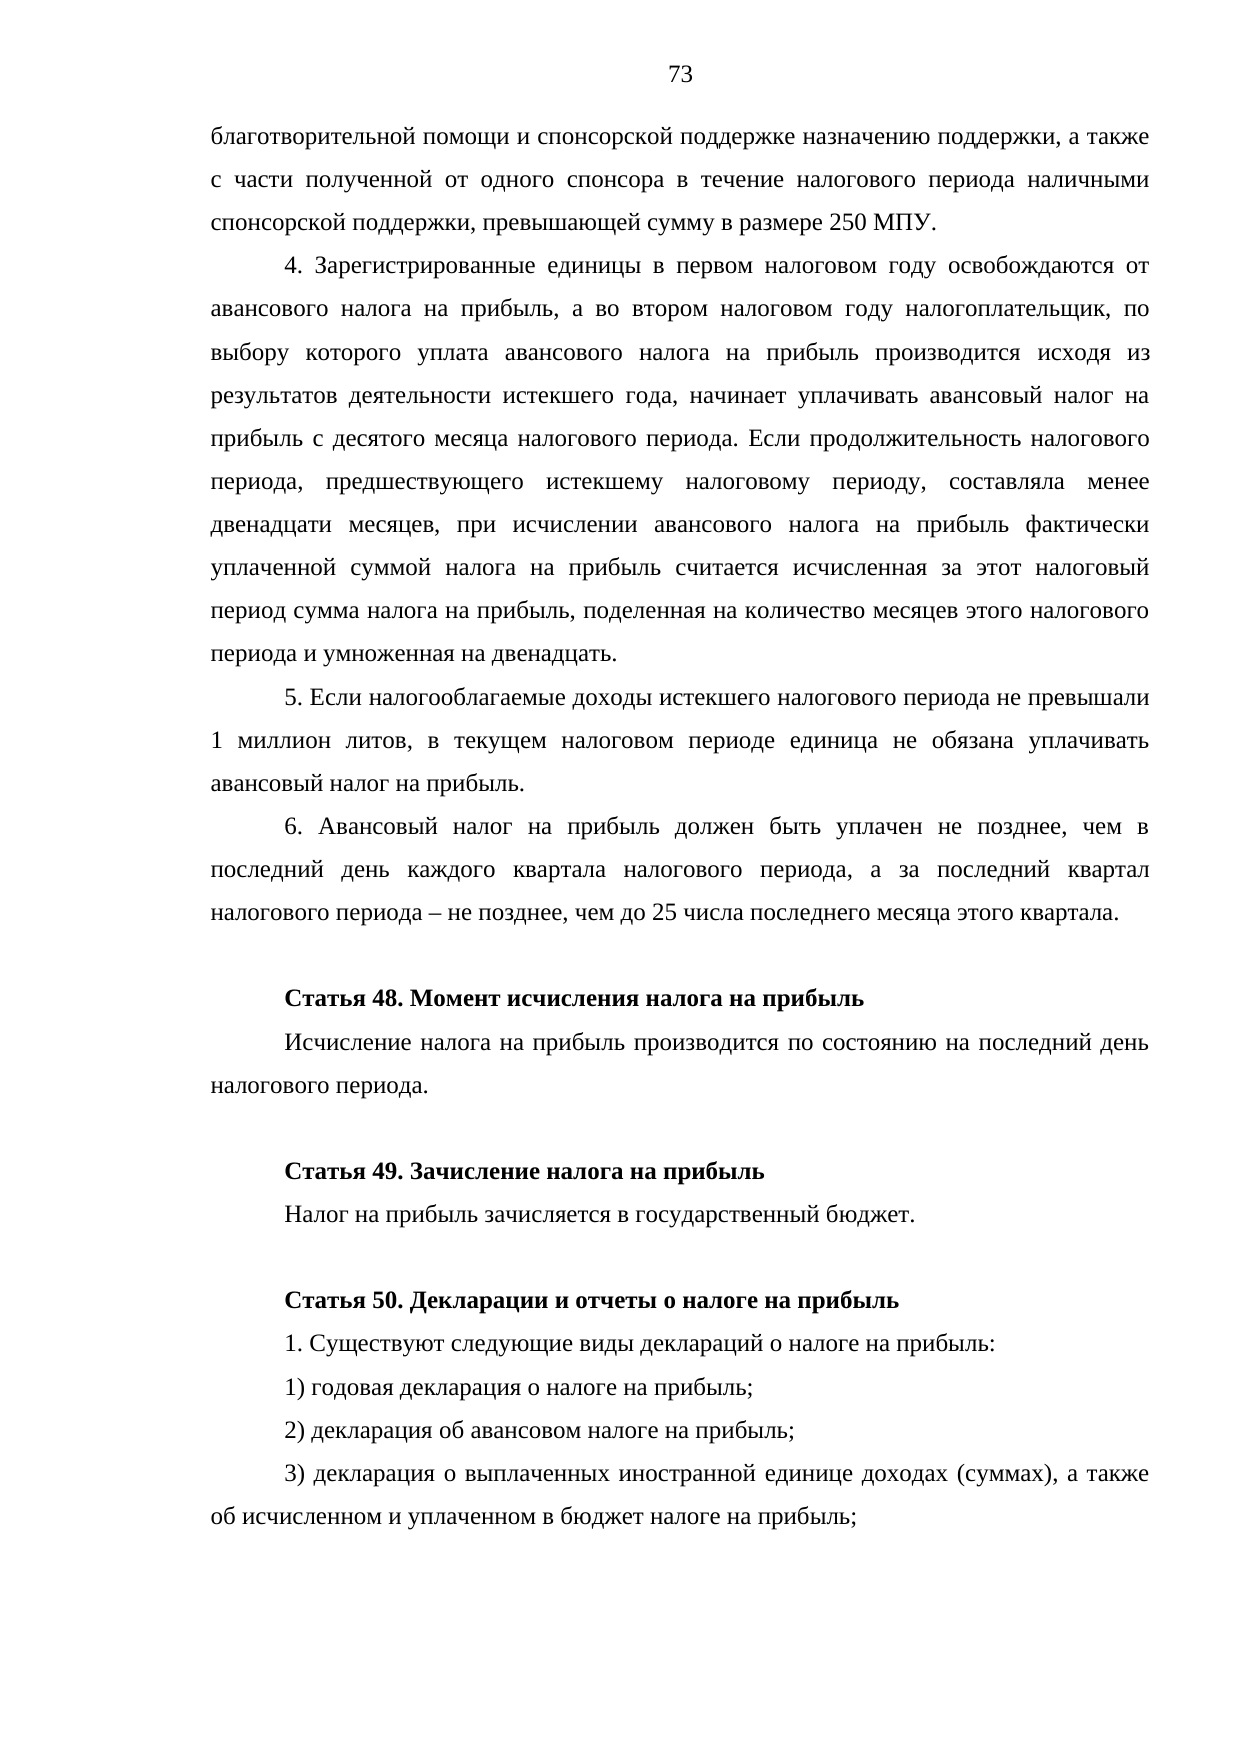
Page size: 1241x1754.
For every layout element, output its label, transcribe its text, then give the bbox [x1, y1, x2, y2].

text 3) декларация о выплаченных иностранной единице доходах (суммах), а также об исчисленном и уплаченном в бюджет налоге на прибыль; [210, 1458, 1150, 1530]
text 4. Зарегистрированные единицы в первом налоговом году освобождаются от авансового налога на прибыль, а во втором налоговом году налогоплательщик, по выбору которого уплата авансового налога на прибыль производится исходя из результатов деятельности истекшего года, начинает уплачивать авансовый налог на прибыль с десятого месяца налогового периода. Если продолжительность налогового периода, предшествующего истекшему налоговому периоду, составляла менее двенадцати месяцев, при исчислении авансового налога на прибыль фактически уплаченной суммой налога на прибыль считается исчисленная за этот налоговый период сумма налога на прибыль, поделенная на количество месяцев этого налогового периода и умноженная на двенадцать. [210, 250, 1150, 667]
text 1) годовая декларация о налоге на прибыль; [210, 1372, 1150, 1400]
text Статья 50. Декларации и отчеты о налоге на прибыль [210, 1285, 1150, 1314]
text 6. Авансовый налог на прибыль должен быть уплачен не позднее, чем в последний день каждого квартала налогового периода, а за последний квартал налогового периода – не позднее, чем до 25 числа последнего месяца этого квартала. [210, 811, 1150, 926]
text Налог на прибыль зачисляется в государственный бюджет. [210, 1199, 1150, 1228]
text Статья 49. Зачисление налога на прибыль [210, 1156, 1150, 1185]
text Статья 48. Момент исчисления налога на прибыль [210, 983, 1150, 1012]
text 2) декларация об авансовом налоге на прибыль; [210, 1415, 1150, 1443]
text благотворительной помощи и спонсорской поддержке назначению поддержки, а также с части полученной от одного спонсора в течение налогового периода наличными спонсорской поддержки, превышающей сумму в размере 250 МПУ. [210, 121, 1150, 236]
text 1. Существуют следующие виды деклараций о налоге на прибыль: [210, 1328, 1150, 1357]
text 5. Если налогооблагаемые доходы истекшего налогового периода не превышали 1 миллион литов, в текущем налоговом периоде единица не обязана уплачивать авансовый налог на прибыль. [210, 682, 1150, 797]
text Исчисление налога на прибыль производится по состоянию на последний день налогового периода. [210, 1027, 1150, 1098]
